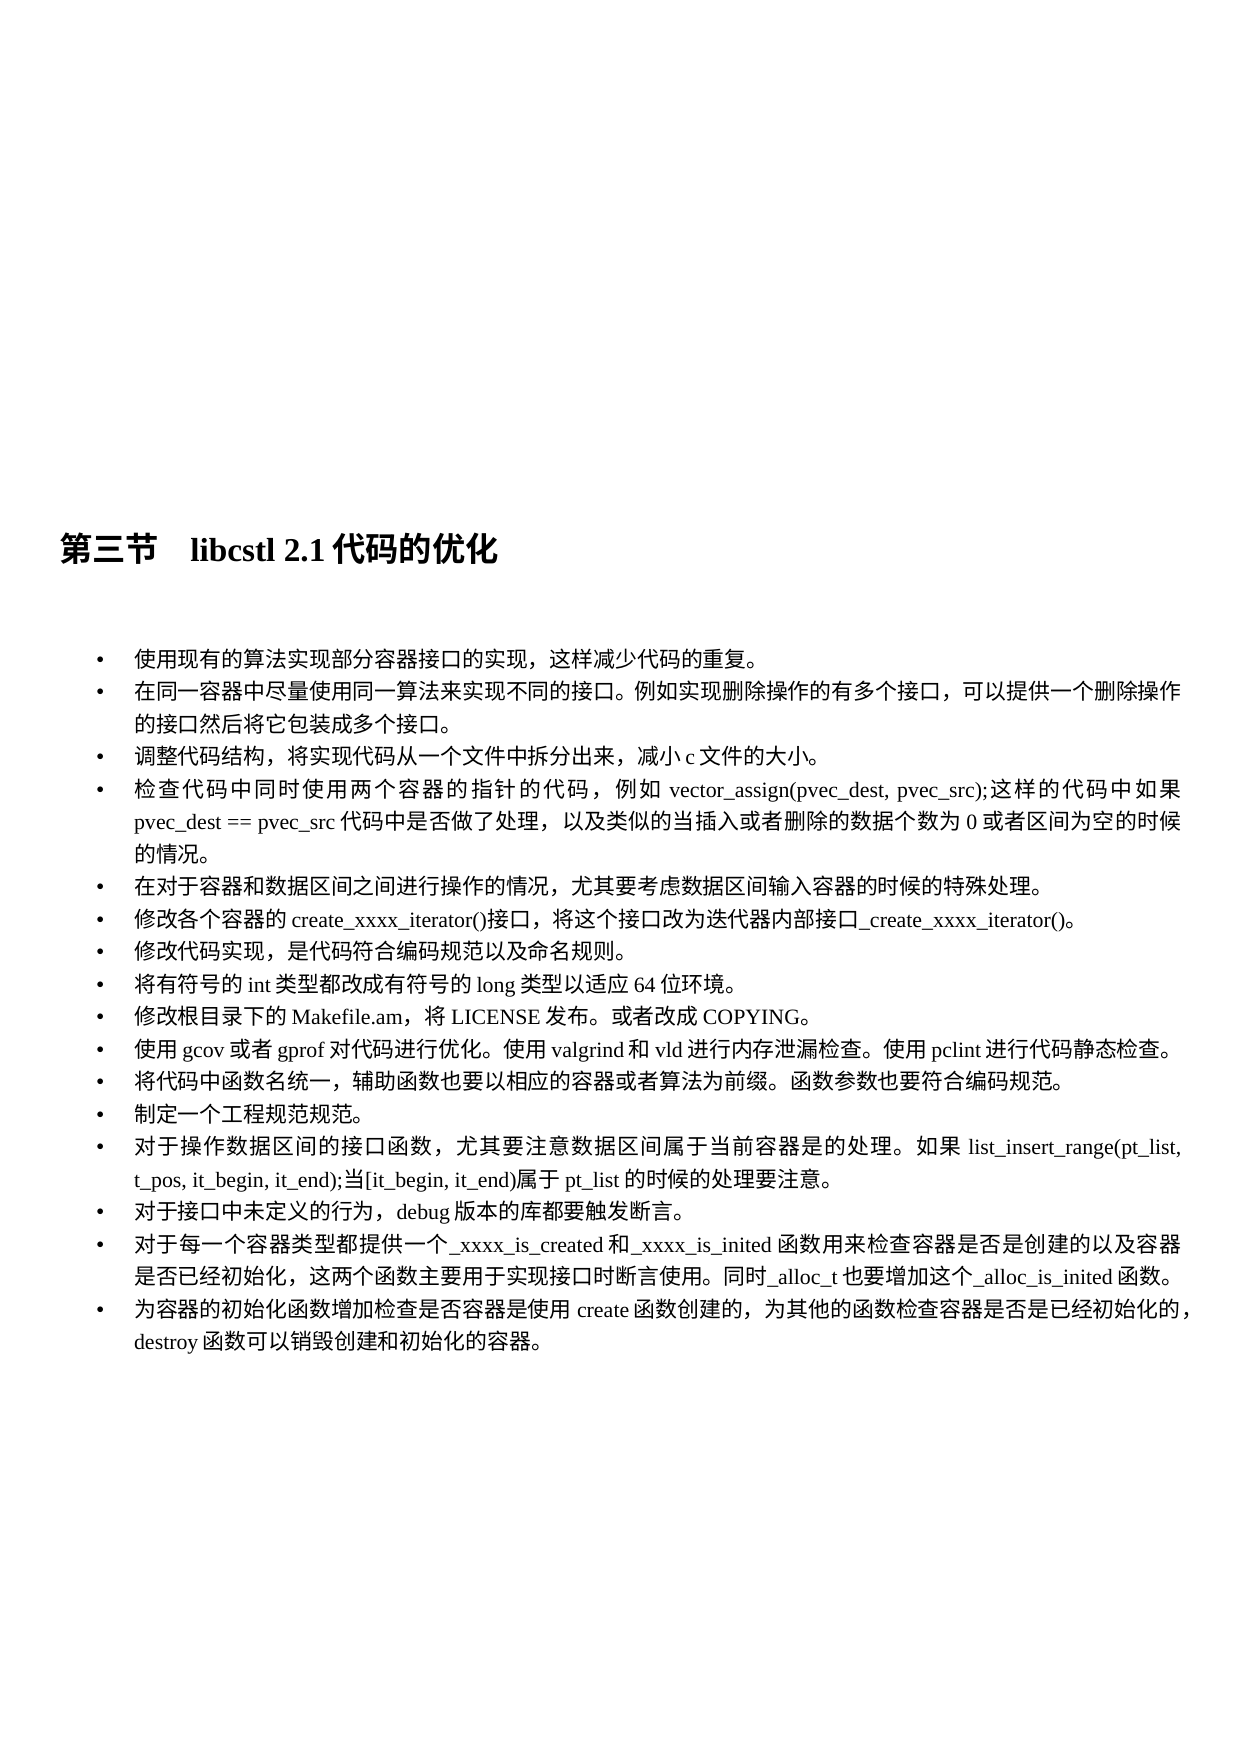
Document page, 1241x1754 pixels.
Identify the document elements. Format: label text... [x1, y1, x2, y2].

list 在对于容器和数据区间之间进行操作的情况，尤其要考虑数据区间输入容器的时候的特殊处理。 [96, 869, 1181, 901]
list 修改各个容器的create_xxxx_iterator()接口，将这个接口改为迭代器内部接口_create_xxxx_iterator()。 [96, 901, 1181, 934]
subtitle libcstl 2.1代码的优化 [59, 514, 1181, 579]
list 修改代码实现，是代码符合编码规范以及命名规则。 [96, 934, 1181, 966]
list 调整代码结构，将实现代码从一个文件中拆分出来，减小c文件的大小。 [96, 739, 1181, 771]
list 对于接口中未定义的行为，debug版本的库都要触发断言。 [96, 1194, 1181, 1226]
list 对于操作数据区间的接口函数，尤其要注意数据区间属于当前容器是的处理。如果list_insert_range(pt_list, t_pos, it_begin, it_end);当[it_begin, it_end)属于pt_list的时候的处理要注意。 [96, 1129, 1181, 1194]
list 将代码中函数名统一，辅助函数也要以相应的容器或者算法为前缀。函数参数也要符合编码规范。 [96, 1064, 1181, 1096]
list 在同一容器中尽量使用同一算法来实现不同的接口。例如实现删除操作的有多个接口，可以提供一个删除操作的接口然后将它包装成多个接口。 [96, 674, 1181, 739]
list 将有符号的int类型都改成有符号的long类型以适应64位环境。 [96, 966, 1181, 999]
list 使用现有的算法实现部分容器接口的实现，这样减少代码的重复。 [96, 641, 1181, 674]
list 检查代码中同时使用两个容器的指针的代码，例如vector_assign(pvec_dest, pvec_src);这样的代码中如果pvec_dest == pvec_src代码中是否做了处理，以及类似的当插入或者删除的数据个数为0或者区间为空的时候的情况。 [96, 771, 1181, 869]
list 使用gcov或者gprof对代码进行优化。使用valgrind和vld进行内存泄漏检查。使用pclint进行代码静态检查。 [96, 1031, 1181, 1064]
list 对于每一个容器类型都提供一个_xxxx_is_created和_xxxx_is_inited函数用来检查容器是否是创建的以及容器是否已经初始化，这两个函数主要用于实现接口时断言使用。同时_alloc_t也要增加这个_alloc_is_inited函数。 [96, 1226, 1181, 1291]
list 为容器的初始化函数增加检查是否容器是使用create函数创建的，为其他的函数检查容器是否是已经初始化的，destroy函数可以销毁创建和初始化的容器。 [96, 1291, 1181, 1356]
list 制定一个工程规范规范。 [96, 1096, 1181, 1129]
list 修改根目录下的Makefile.am，将LICENSE发布。或者改成COPYING。 [96, 999, 1181, 1031]
